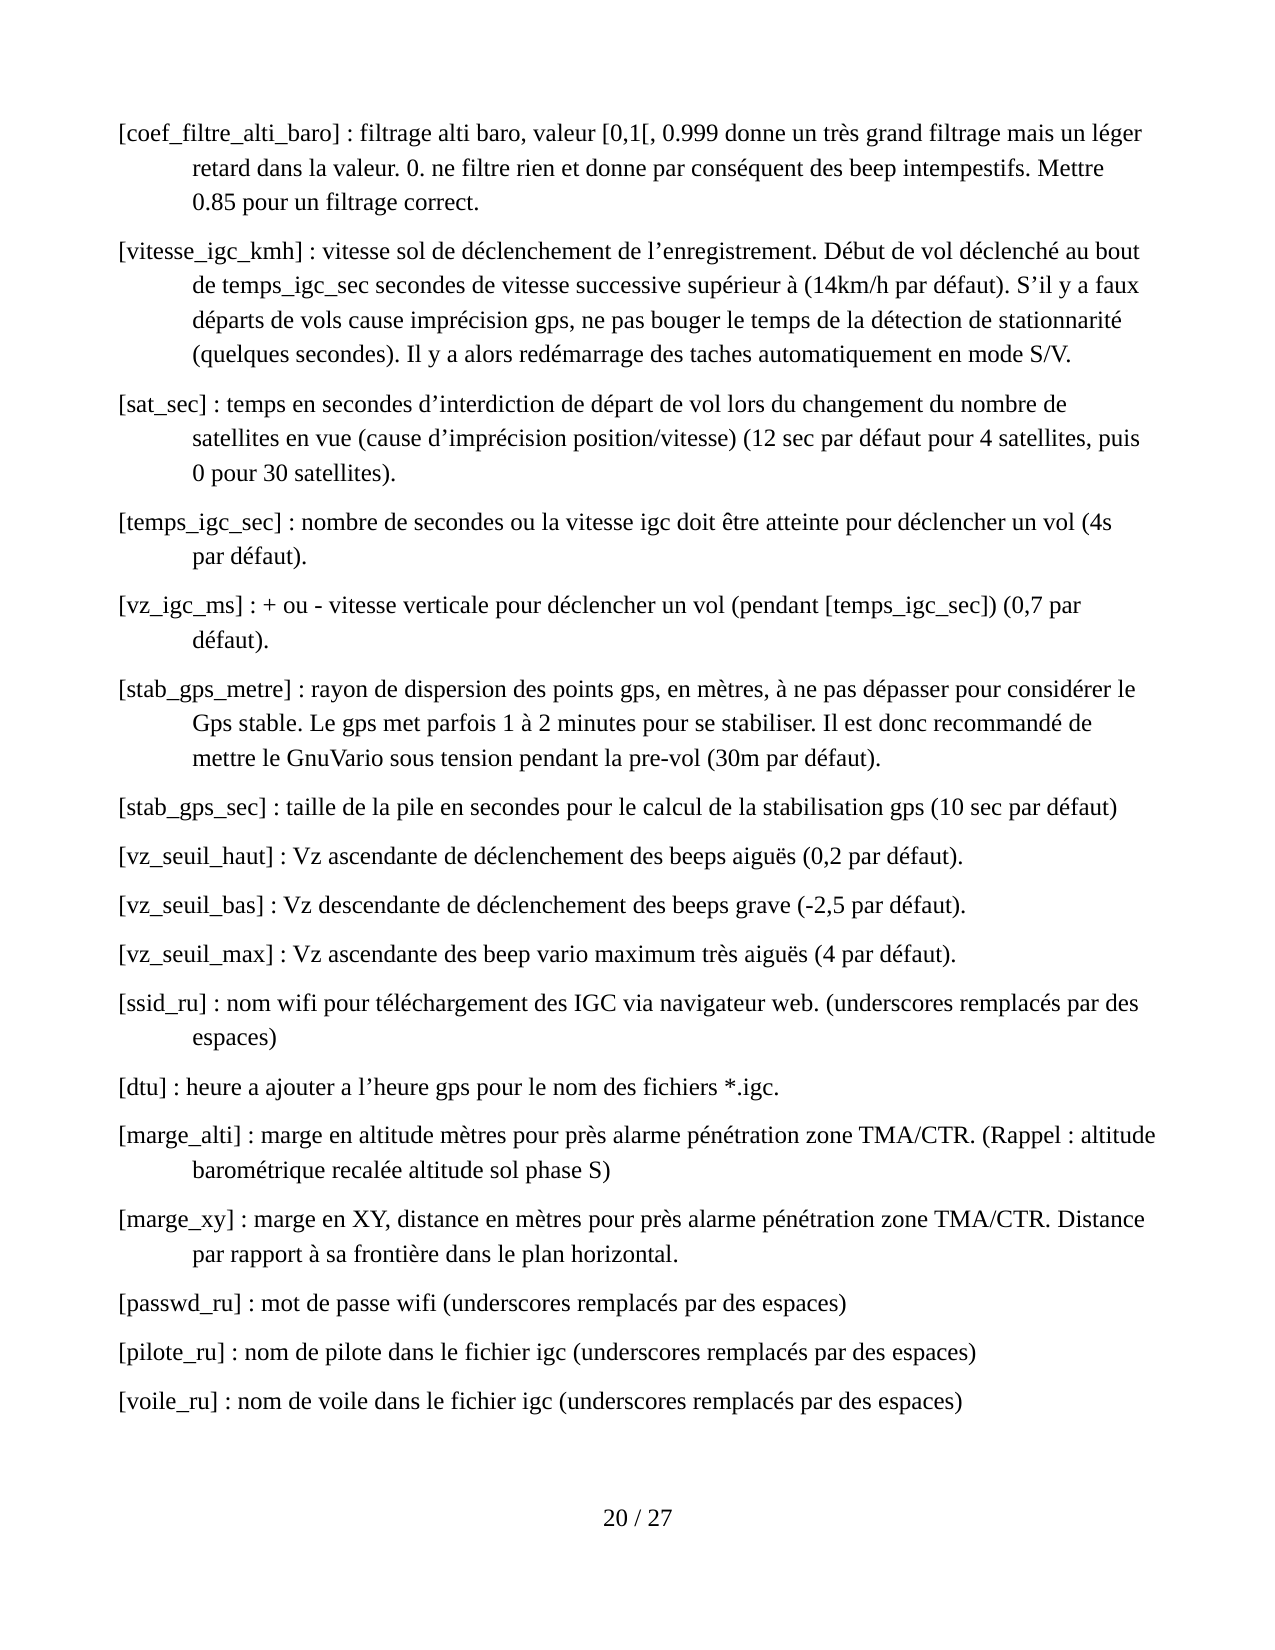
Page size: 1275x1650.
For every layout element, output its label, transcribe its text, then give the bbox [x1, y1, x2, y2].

text [voile_ru] : nom de voile dans le fichier igc (underscores remplacés par des espaces) [118, 1386, 1157, 1414]
text [sat_sec] : temps en secondes d’interdiction de départ de vol lors du changement du nombre de satellites en vue (cause d’imprécision position/vitesse) (12 sec par défaut pour 4 satellites, puis 0 pour 30 satellites). [118, 389, 1157, 486]
text [stab_gps_metre] : rayon de dispersion des points gps, en mètres, à ne pas dépasser pour considérer le Gps stable. Le gps met parfois 1 à 2 minutes pour se stabiliser. Il est donc recommandé de mettre le GnuVario sous tension pendant la pre-vol (30m par défaut). [118, 674, 1157, 771]
text [dtu] : heure a ajouter a l’heure gps pour le nom des fichiers *.igc. [118, 1072, 1157, 1100]
text [vz_seuil_bas] : Vz descendante de déclenchement des beeps grave (-2,5 par défaut). [118, 890, 1157, 919]
text [stab_gps_sec] : taille de la pile en secondes pour le calcul de la stabilisation gps (10 sec par défaut) [118, 792, 1157, 821]
text [coef_filtre_alti_baro] : filtrage alti baro, valeur [0,1[, 0.999 donne un très grand filtrage mais un léger retard dans la valeur. 0. ne filtre rien et donne par conséquent des beep intempestifs. Mettre 0.85 pour un filtrage correct. [118, 118, 1157, 216]
text [ssid_ru] : nom wifi pour téléchargement des IGC via navigateur web. (underscores remplacés par des espaces) [118, 988, 1157, 1051]
text [vz_igc_ms] : + ou - vitesse verticale pour déclencher un vol (pendant [temps_igc_sec]) (0,7 par défaut). [118, 590, 1157, 653]
text [pilote_ru] : nom de pilote dans le fichier igc (underscores remplacés par des espaces) [118, 1337, 1157, 1366]
text [marge_xy] : marge en XY, distance en mètres pour près alarme pénétration zone TMA/CTR. Distance par rapport à sa frontière dans le plan horizontal. [118, 1204, 1157, 1267]
text [vz_seuil_haut] : Vz ascendante de déclenchement des beeps aiguës (0,2 par défaut). [118, 841, 1157, 869]
text [passwd_ru] : mot de passe wifi (underscores remplacés par des espaces) [118, 1288, 1157, 1316]
text [vitesse_igc_kmh] : vitesse sol de déclenchement de l’enregistrement. Début de vol déclenché au bout de temps_igc_sec secondes de vitesse successive supérieur à (14km/h par défaut). S’il y a faux départs de vols cause imprécision gps, ne pas bouger le temps de la détection de stationnarité (quelques secondes). Il y a alors redémarrage des taches automatiquement en mode S/V. [118, 236, 1157, 368]
text [temps_igc_sec] : nombre de secondes ou la vitesse igc doit être atteinte pour déclencher un vol (4s par défaut). [118, 507, 1157, 570]
text [vz_seuil_max] : Vz ascendante des beep vario maximum très aiguës (4 par défaut). [118, 939, 1157, 968]
text [marge_alti] : marge en altitude mètres pour près alarme pénétration zone TMA/CTR. (Rappel : altitude barométrique recalée altitude sol phase S) [118, 1121, 1157, 1184]
